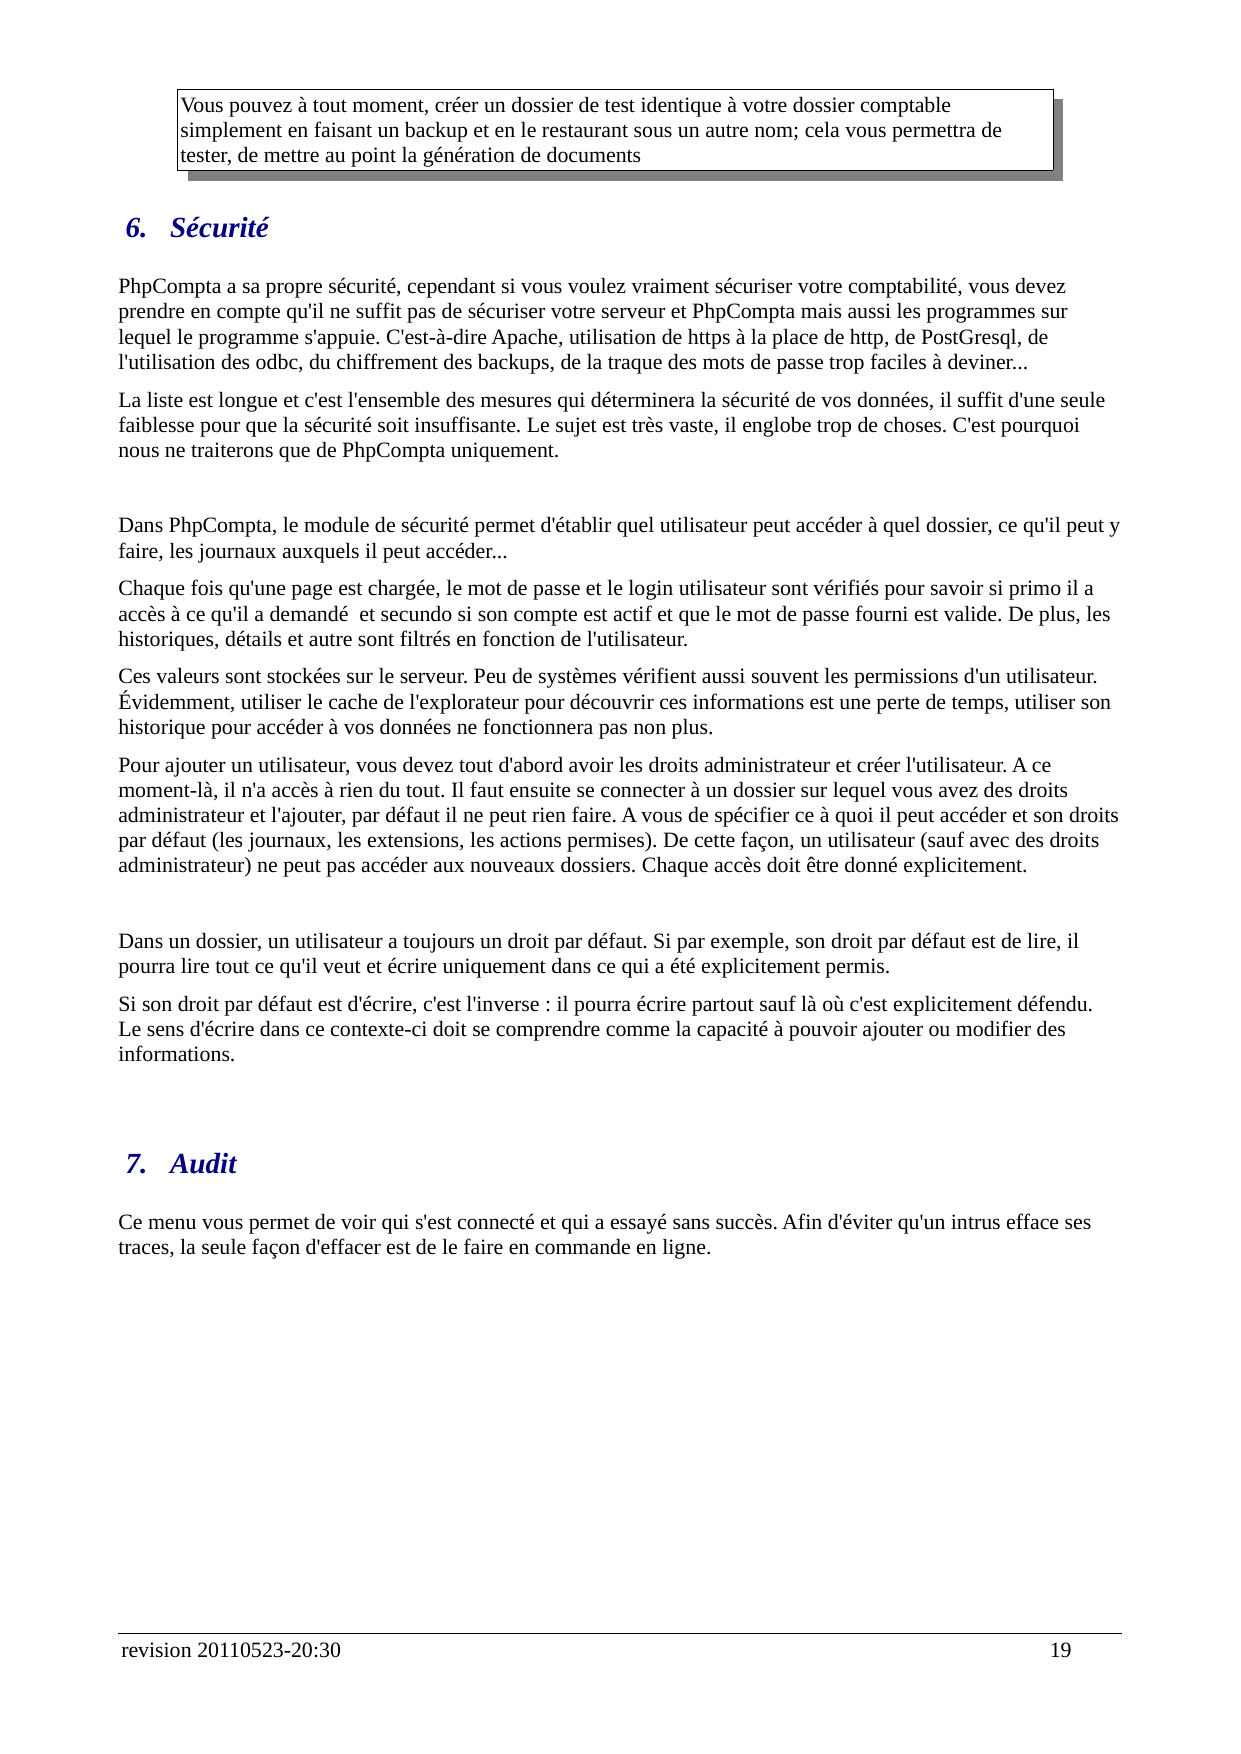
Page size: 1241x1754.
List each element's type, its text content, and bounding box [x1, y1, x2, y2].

text Dans PhpCompta, le module de sécurité permet d'établir quel utilisateur peut accéder à quel dossier, ce qu'il peut y faire, les journaux auxquels il peut accéder... [118, 512, 1122, 563]
text Ces valeurs sont stockées sur le serveur. Peu de systèmes vérifient aussi souvent les permissions d'un utilisateur. Évidemment, utiliser le cache de l'explorateur pour découvrir ces informations est une perte de temps, utiliser son historique pour accéder à vos données ne fonctionnera pas non plus. [118, 663, 1122, 739]
text Ce menu vous permet de voir qui s'est connecté et qui a essayé sans succès. Afin d'éviter qu'un intrus efface ses traces, la seule façon d'effacer est de le faire en commande en ligne. [118, 1209, 1122, 1259]
text Vous pouvez à tout moment, créer un dossier de test identique à votre dossier comptable simplement en faisant un backup et en le restaurant sous un autre nom; cela vous permettra de tester, de mettre au point la génération de documents [178, 90, 1052, 170]
subtitle Audit [118, 1146, 1122, 1180]
text Chaque fois qu'une page est chargée, le mot de passe et le login utilisateur sont vérifiés pour savoir si primo il a accès à ce qu'il a demandé et secundo si son compte est actif et que le mot de passe fourni est valide. De plus, les historiques, détails et autre sont filtrés en fonction de l'utilisateur. [118, 575, 1122, 651]
subtitle Sécurité [118, 210, 1122, 244]
text PhpCompta a sa propre sécurité, cependant si vous voulez vraiment sécuriser votre comptabilité, vous devez prendre en compte qu'il ne suffit pas de sécuriser votre serveur et PhpCompta mais aussi les programmes sur lequel le programme s'appuie. C'est-à-dire Apache, utilisation de https à la place de http, de PostGresql, de l'utilisation des odbc, du chiffrement des backups, de la traque des mots de passe trop faciles à deviner... [118, 273, 1122, 374]
text Pour ajouter un utilisateur, vous devez tout d'abord avoir les droits administrateur et créer l'utilisateur. A ce moment-là, il n'a accès à rien du tout. Il faut ensuite se connecter à un dossier sur lequel vous avez des droits administrateur et l'ajouter, par défaut il ne peut rien faire. A vous de spécifier ce à quoi il peut accéder et son droits par défaut (les journaux, les extensions, les actions permises). De cette façon, un utilisateur (sauf avec des droits administrateur) ne peut pas accéder aux nouveaux dossiers. Chaque accès doit être donné explicitement. [118, 752, 1122, 878]
text La liste est longue et c'est l'ensemble des mesures qui déterminera la sécurité de vos données, il suffit d'une seule faiblesse pour que la sécurité soit insuffisante. Le sujet est très vaste, il englobe trop de choses. C'est pourquoi nous ne traiterons que de PhpCompta uniquement. [118, 387, 1122, 462]
text Dans un dossier, un utilisateur a toujours un droit par défaut. Si par exemple, son droit par défaut est de lire, il pourra lire tout ce qu'il veut et écrire uniquement dans ce qui a été explicitement permis. [118, 928, 1122, 978]
text Si son droit par défaut est d'écrire, c'est l'inverse : il pourra écrire partout sauf là où c'est explicitement défendu. Le sens d'écrire dans ce contexte-ci doit se comprendre comme la capacité à pouvoir ajouter ou modifier des informations. [118, 991, 1122, 1066]
